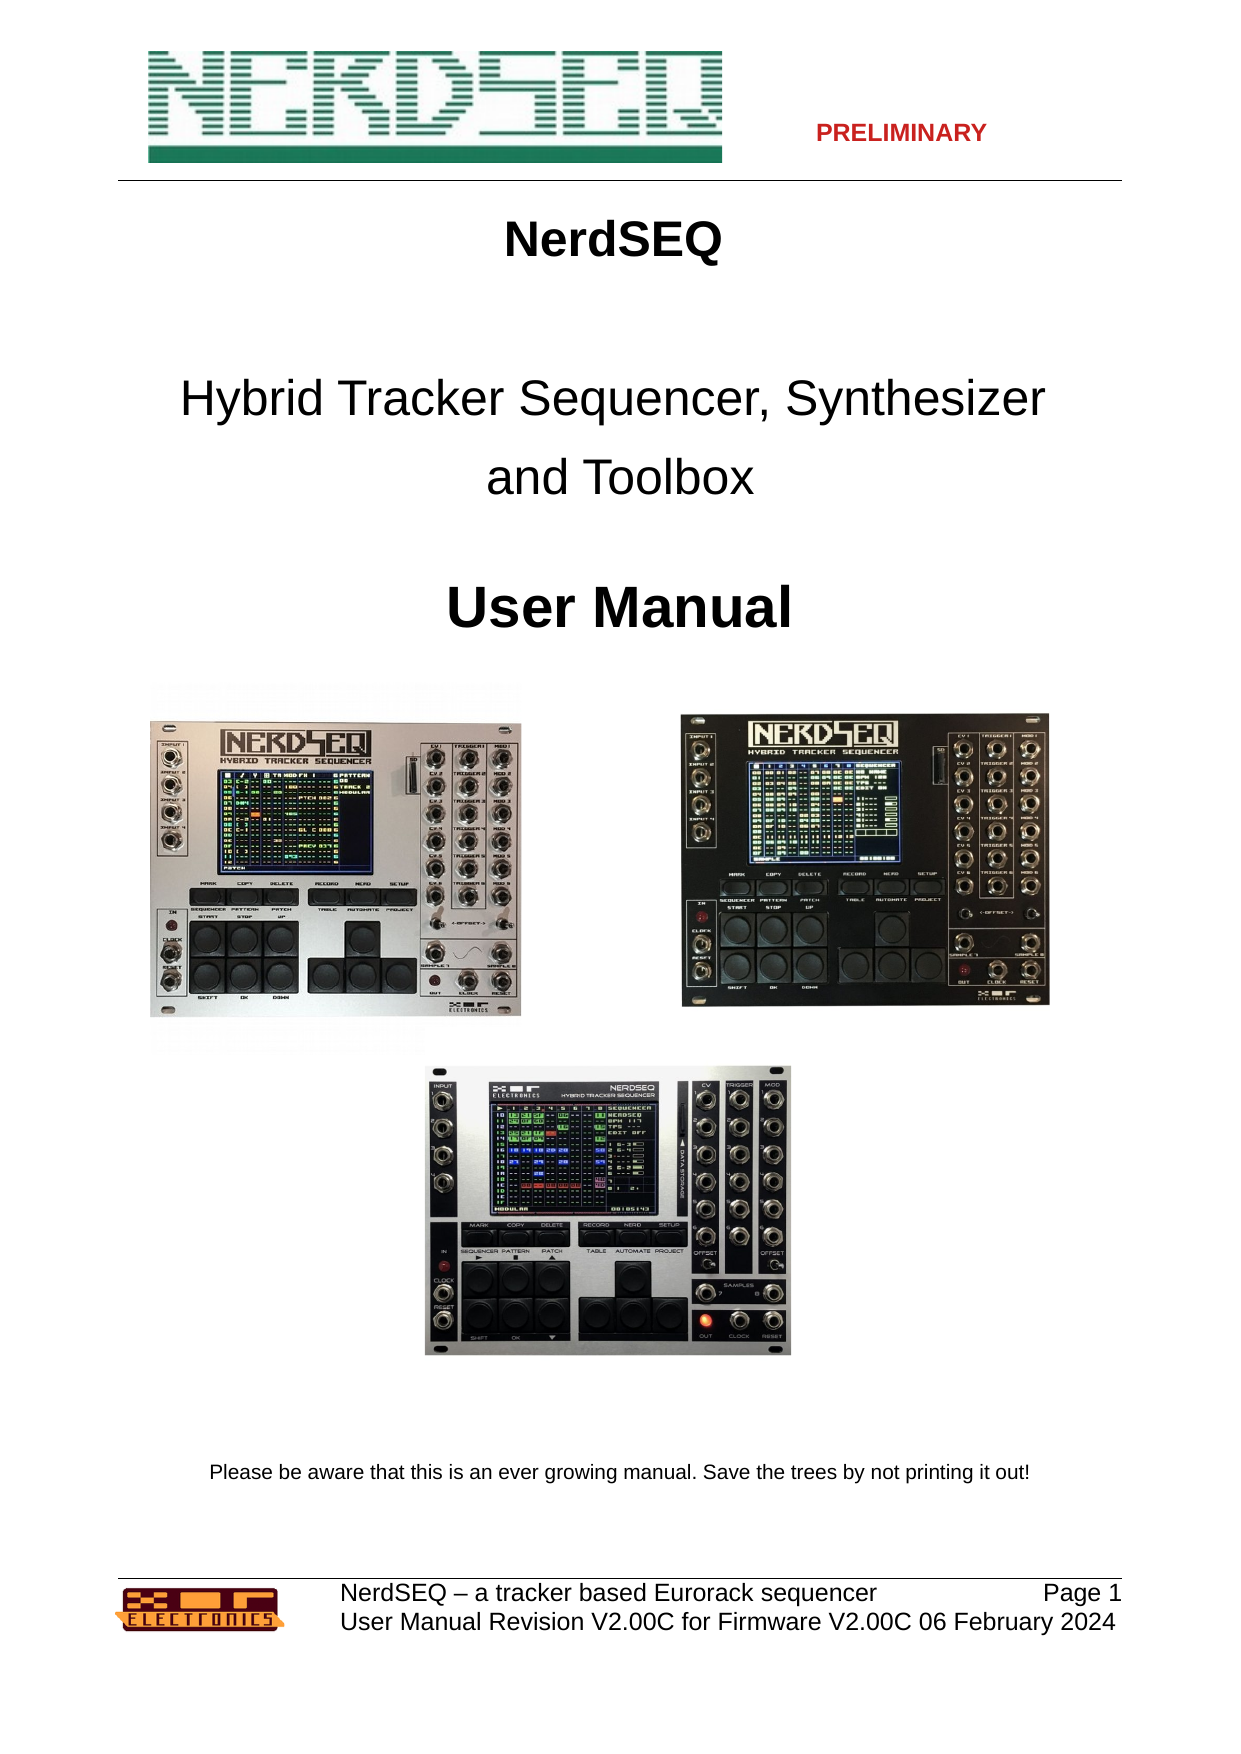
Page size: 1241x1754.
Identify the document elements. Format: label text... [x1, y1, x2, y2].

picture [148, 51, 723, 163]
text and Toolbox [118, 447, 1122, 505]
text Hybrid Tracker Sequencer, Synthesizer [118, 368, 1122, 426]
picture [115, 1584, 285, 1634]
text NerdSEQ [118, 209, 1122, 267]
text Please be aware that this is an ever growing manual. Save the trees by not printing it out! [118, 1460, 1122, 1484]
text User Manual [118, 573, 1122, 640]
picture [150, 675, 1050, 1394]
